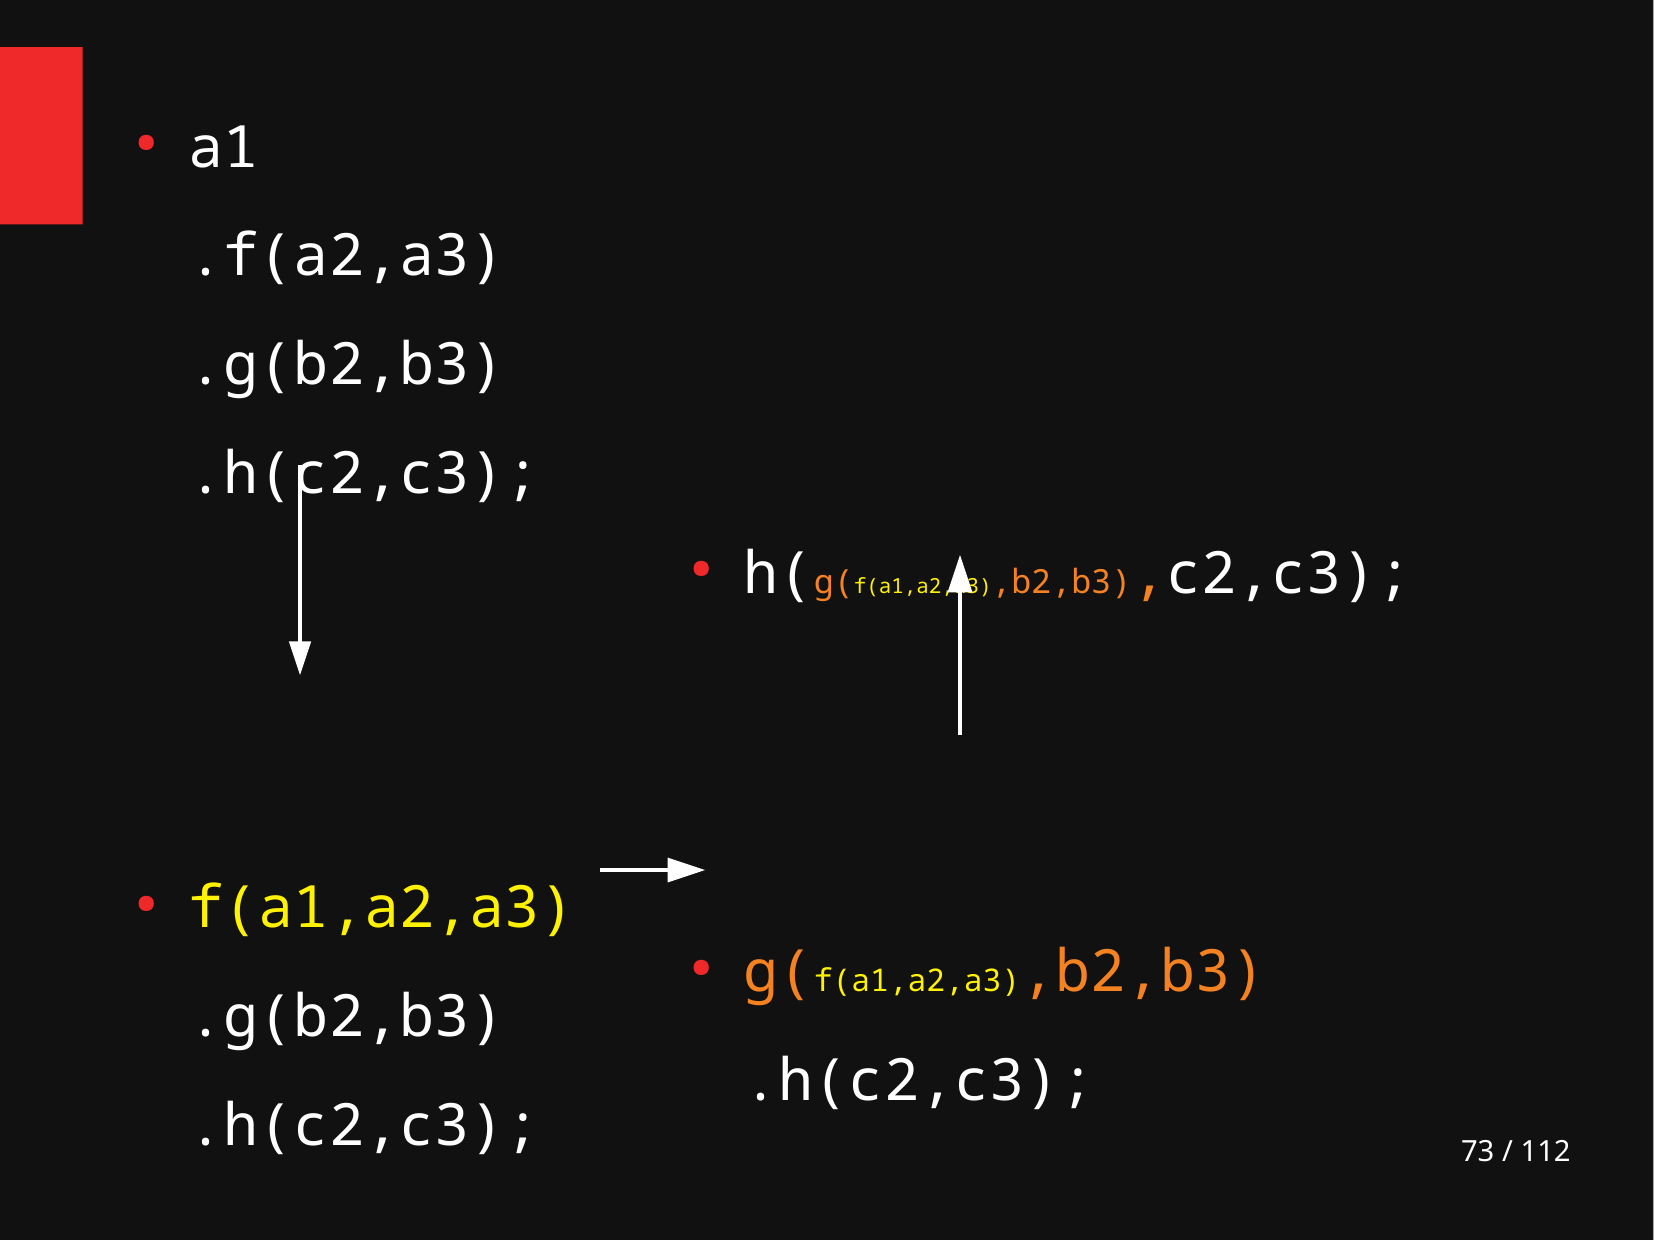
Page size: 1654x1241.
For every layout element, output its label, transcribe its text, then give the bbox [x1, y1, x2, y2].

list h(g(f(a1,a2,a3),b2,b3),c2,c3); g(f(a1,a2,a3),b2,b3) .h(c2,c3); [673, 96, 1561, 1066]
list a1 .f(a2,a3) .g(b2,b3) .h(c2,c3); f(a1,a2,a3) .g(b2,b3) .h(c2,c3); [118, 105, 783, 1074]
